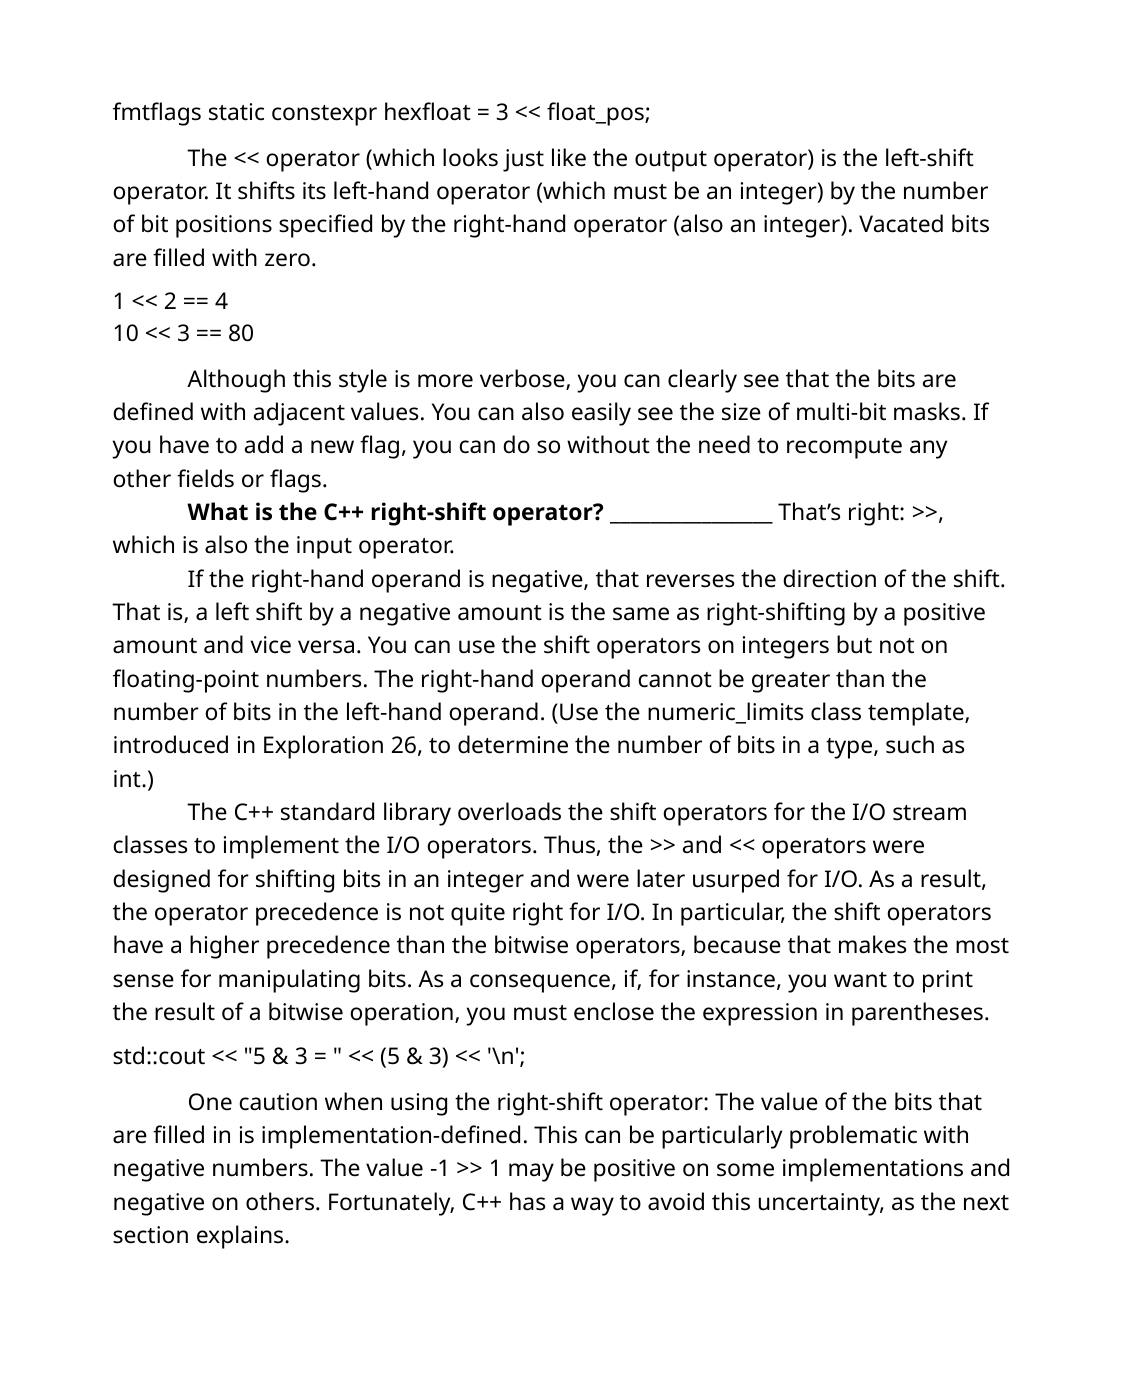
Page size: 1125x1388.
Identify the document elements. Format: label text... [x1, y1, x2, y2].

text 1 << 2 == 4 [112, 286, 1012, 317]
text Although this style is more verbose, you can clearly see that the bits are defined with adjacent values. You can also easily see the size of multi-bit masks. If you have to add a new flag, you can do so without the need to recompute any other fields or flags. [112, 361, 1012, 494]
text One caution when using the right-shift operator: The value of the bits that are filled in is implementation-defined. This can be particularly problematic with negative numbers. The value -1 >> 1 may be positive on some implementations and negative on others. Fortunately, C++ has a way to avoid this uncertainty, as the next section explains. [112, 1083, 1012, 1250]
text The C++ standard library overloads the shift operators for the I/O stream classes to implement the I/O operators. Thus, the >> and << operators were designed for shifting bits in an integer and were later usurped for I/O. As a result, the operator precedence is not quite right for I/O. In particular, the shift operators have a higher precedence than the bitwise operators, because that makes the most sense for manipulating bits. As a consequence, if, for instance, you want to print the result of a bitwise operation, you must enclose the expression in parentheses. [112, 794, 1012, 1027]
text The << operator (which looks just like the output operator) is the left-shift operator. It shifts its left-hand operator (which must be an integer) by the number of bit positions specified by the right-hand operator (also an integer). Vacated bits are filled with zero. [112, 140, 1012, 273]
text If the right-hand operand is negative, that reverses the direction of the shift. That is, a left shift by a negative amount is the same as right-shifting by a positive amount and vice versa. You can use the shift operators on integers but not on floating-point numbers. The right-hand operand cannot be greater than the number of bits in the left-hand operand. (Use the numeric_limits class template, introduced in Exploration 26, to determine the number of bits in a type, such as int.) [112, 561, 1012, 794]
text What is the C++ right-shift operator? ________________ That’s right: >>, which is also the input operator. [112, 494, 1012, 561]
text fmtflags static constexpr hexfloat = 3 << float_pos; [112, 96, 1012, 127]
text 10 << 3 == 80 [112, 317, 1012, 348]
text std::cout << "5 & 3 = " << (5 & 3) << '\n'; [112, 1040, 1012, 1071]
